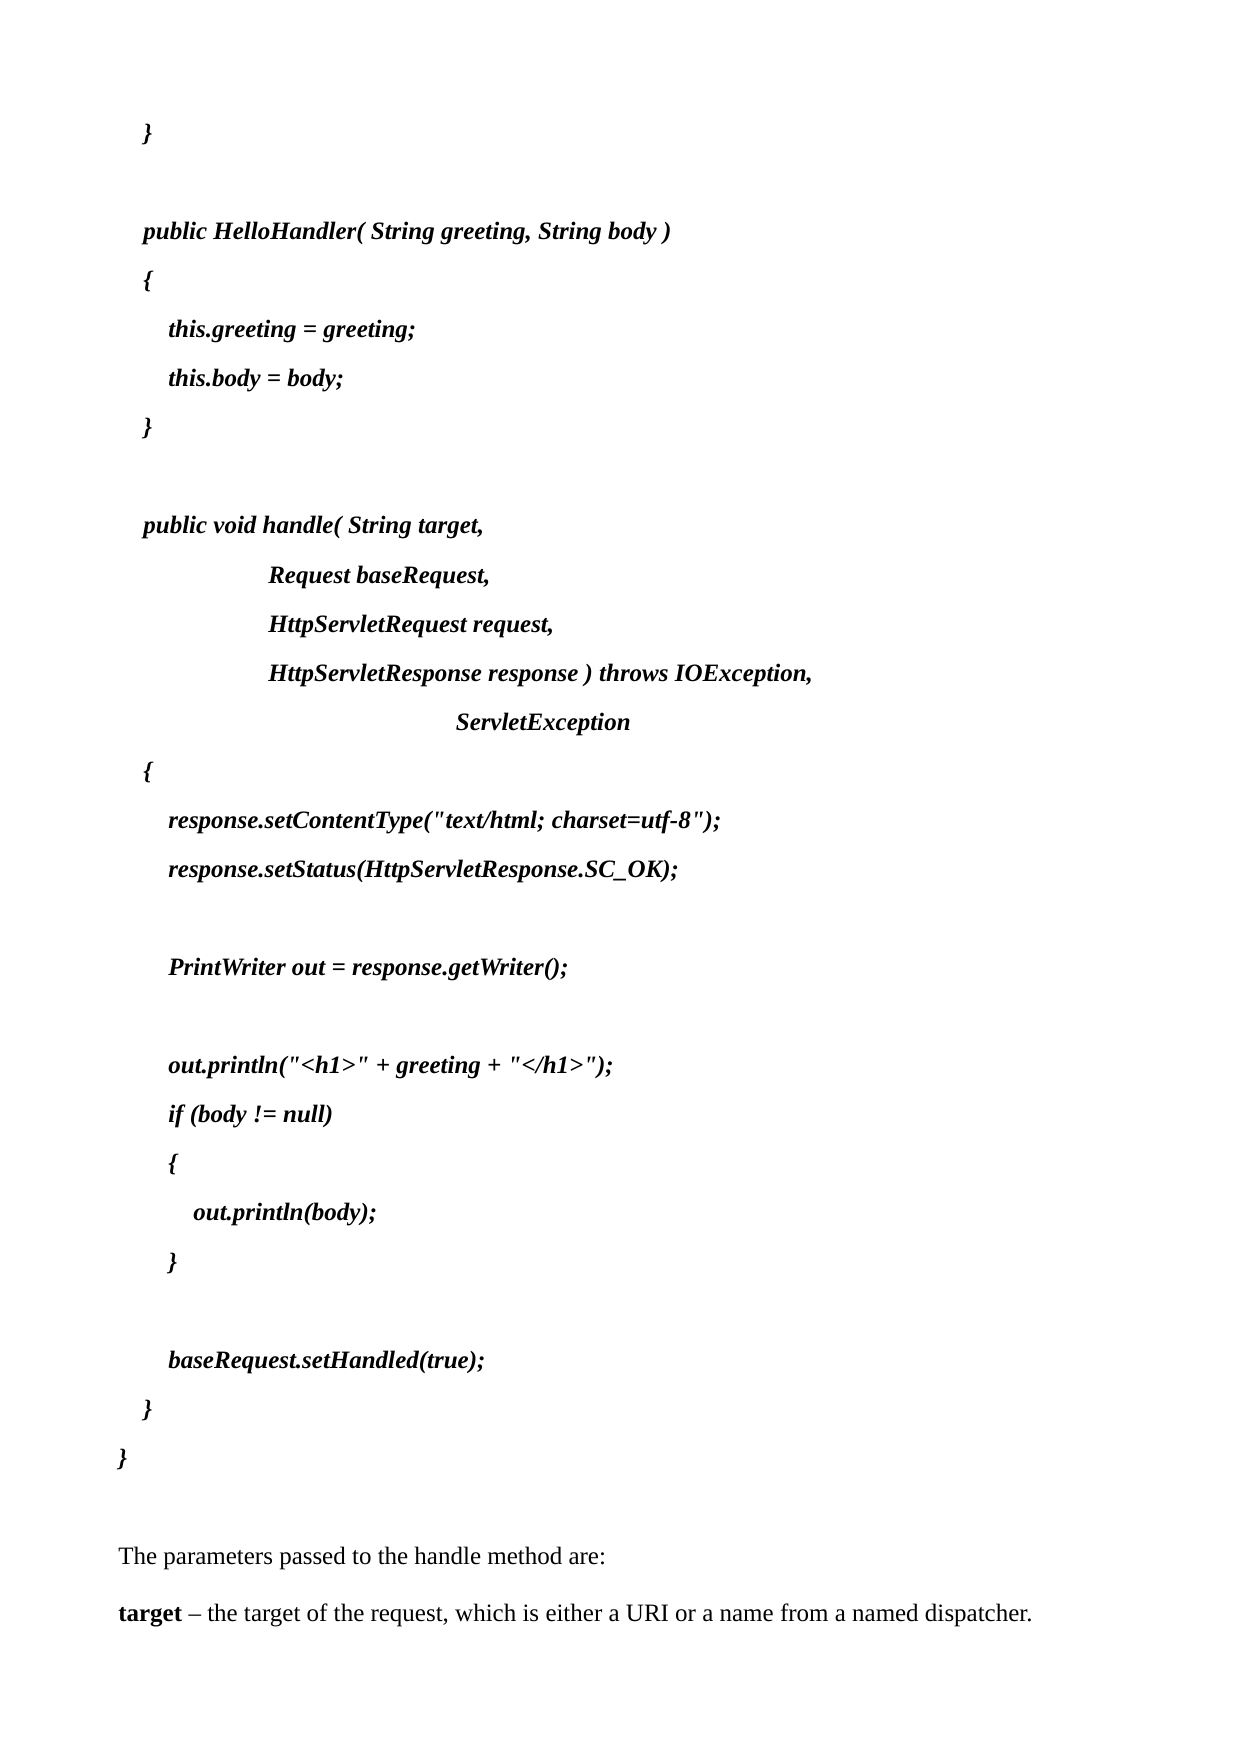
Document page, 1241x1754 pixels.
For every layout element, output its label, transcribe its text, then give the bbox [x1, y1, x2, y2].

text if (body != null) [118, 1099, 1122, 1128]
text } [118, 412, 1122, 441]
text PrintWriter out = response.getWriter(); [118, 952, 1122, 981]
text public void handle( String target, [118, 511, 1122, 539]
text The parameters passed to the handle method are: [118, 1541, 1122, 1570]
text this.greeting = greeting; [118, 314, 1122, 343]
text public HelloHandler( String greeting, String body ) [118, 216, 1122, 245]
text out.println(body); [118, 1197, 1122, 1226]
text { [118, 1148, 1122, 1177]
text { [118, 265, 1122, 294]
text target – the target of the request, which is either a URI or a name from a named dispatcher. [118, 1598, 1122, 1627]
text this.body = body; [118, 363, 1122, 392]
text } [118, 1394, 1122, 1422]
text HttpServletResponse response ) throws IOException, [118, 658, 1122, 687]
text baseRequest.setHandled(true); [118, 1345, 1122, 1373]
text HttpServletRequest request, [118, 609, 1122, 637]
text response.setStatus(HttpServletResponse.SC_OK); [118, 854, 1122, 883]
text response.setContentType("text/html; charset=utf-8"); [118, 805, 1122, 834]
text } [118, 1443, 1122, 1472]
text out.println("<h1>" + greeting + "</h1>"); [118, 1050, 1122, 1079]
text Request baseRequest, [118, 560, 1122, 588]
text { [118, 756, 1122, 785]
text ServletException [118, 707, 1122, 736]
text } [118, 1247, 1122, 1275]
text } [118, 118, 1122, 147]
